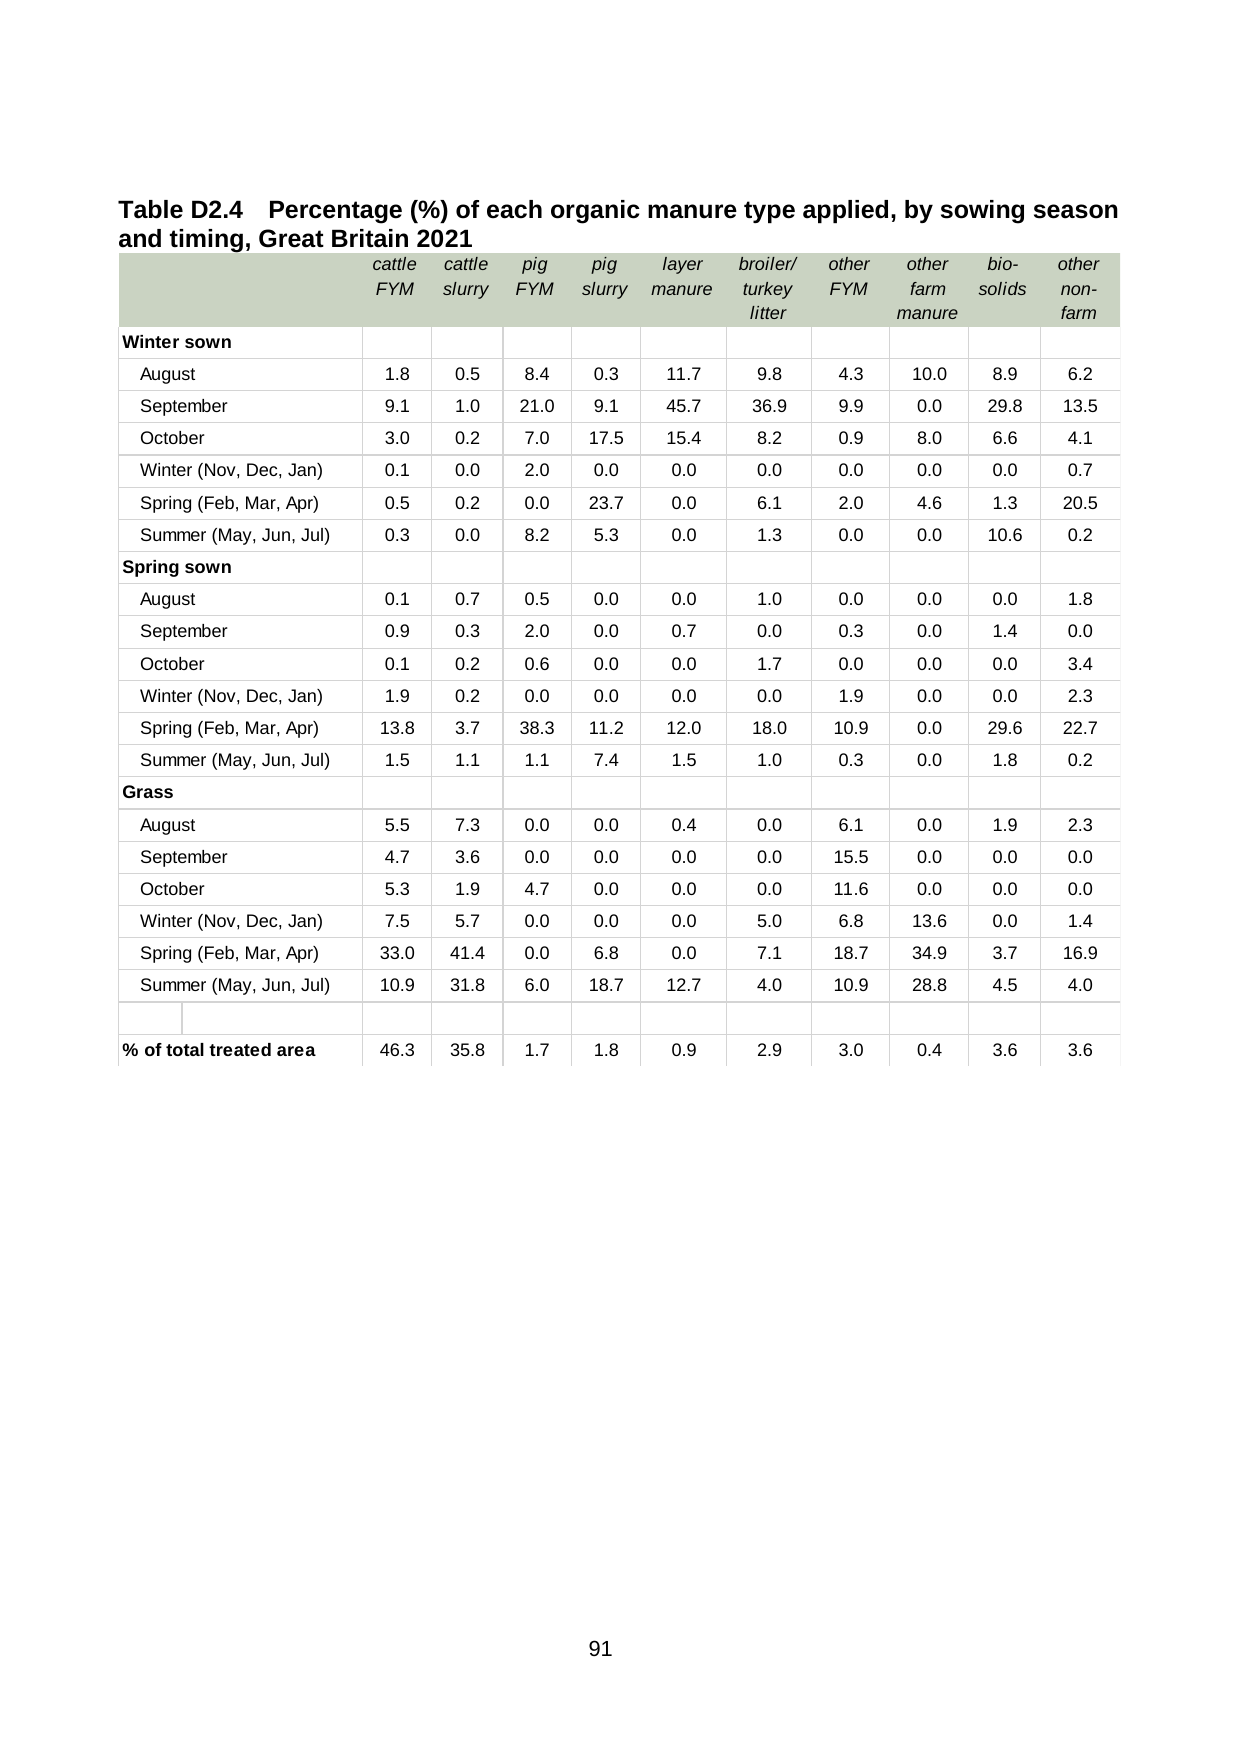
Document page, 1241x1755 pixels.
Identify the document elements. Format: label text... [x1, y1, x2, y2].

subtitle Table D2.4 Percentage (%) of each organic manure type applied, by sowing season and timing, Great Britain 2021 [118, 195, 1122, 252]
